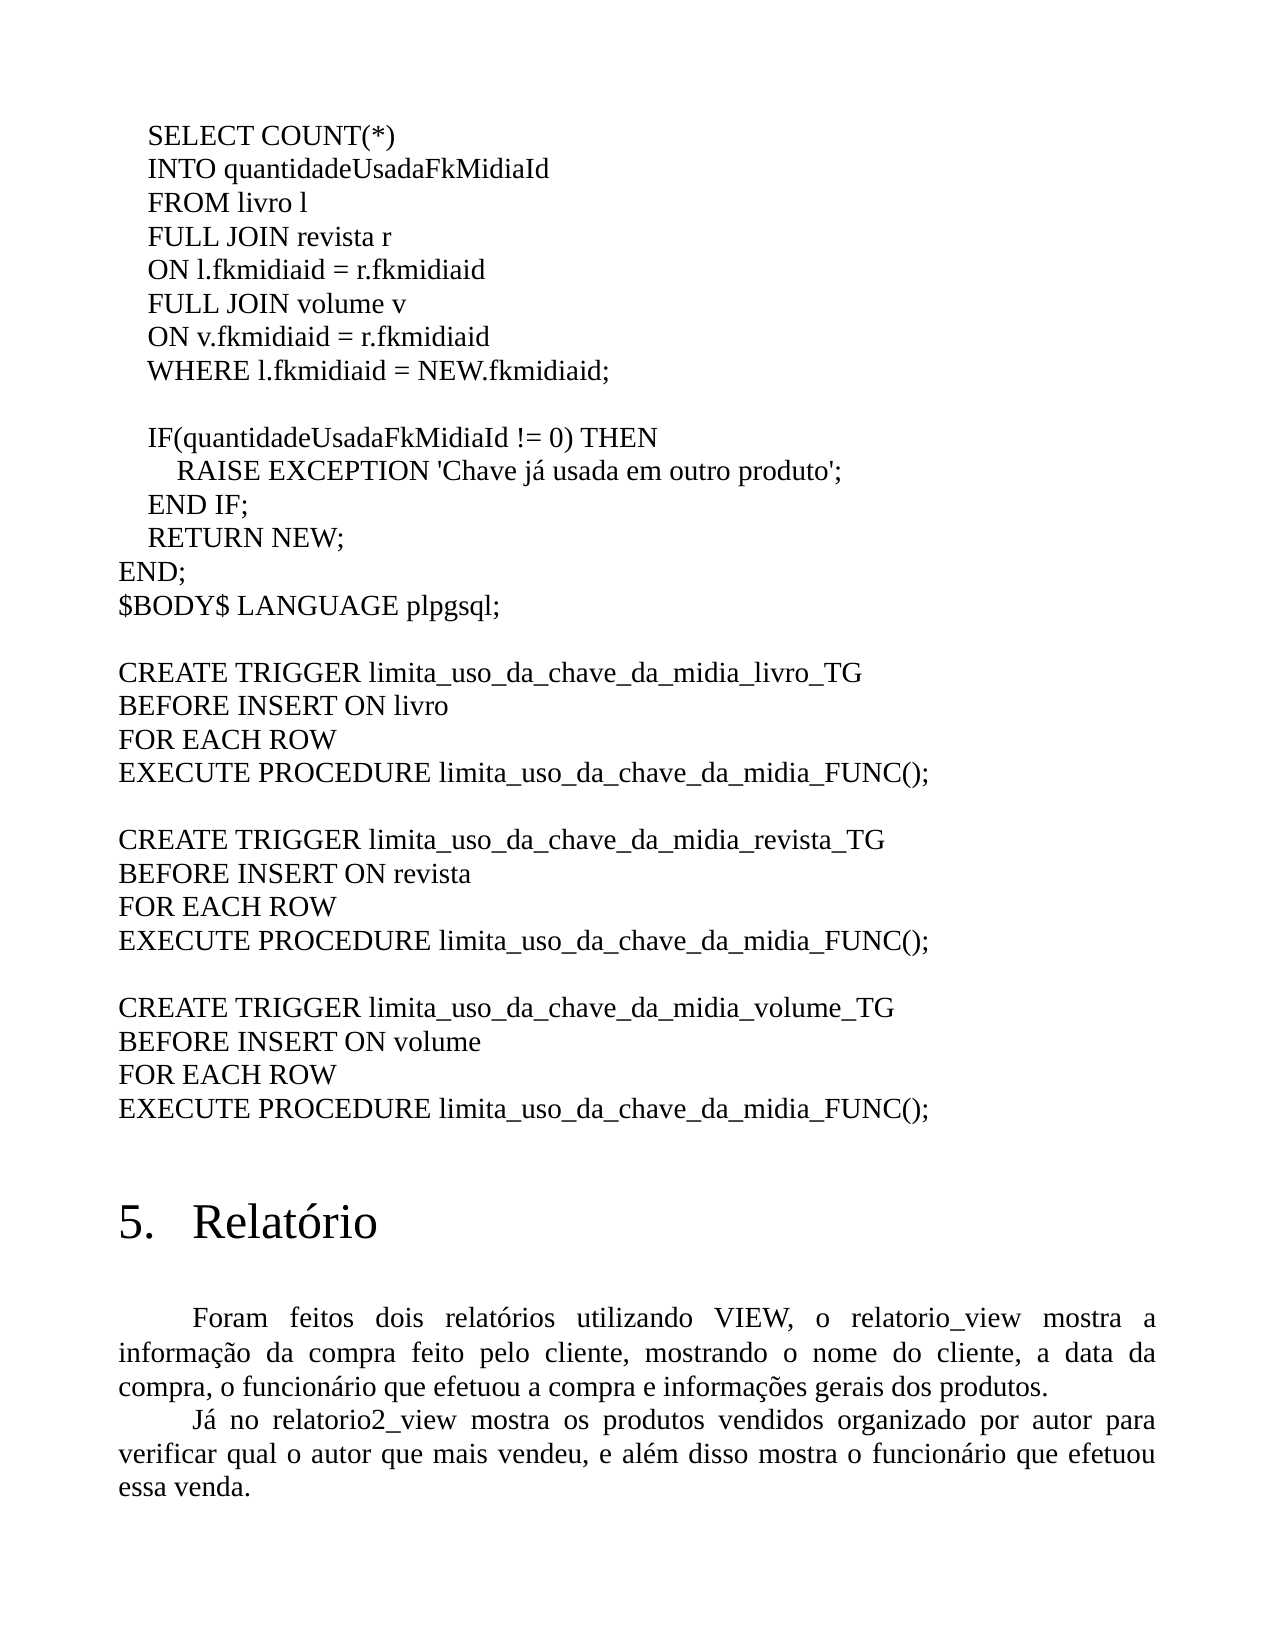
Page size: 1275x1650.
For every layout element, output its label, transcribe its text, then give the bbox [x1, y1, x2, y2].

text INTO quantidadeUsadaFkMidiaId [118, 152, 1157, 185]
text WHERE l.fkmidiaid = NEW.fkmidiaid; [118, 353, 1157, 386]
text Já no relatorio2_view mostra os produtos vendidos organizado por autor para verificar qual o autor que mais vendeu, e além disso mostra o funcionário que efetuou essa venda. [118, 1402, 1157, 1503]
text BEFORE INSERT ON volume [118, 1024, 1157, 1057]
text EXECUTE PROCEDURE limita_uso_da_chave_da_midia_FUNC(); [118, 923, 1157, 957]
text 5. Relatório [118, 1191, 1157, 1249]
text $BODY$ LANGUAGE plpgsql; [118, 588, 1157, 621]
text EXECUTE PROCEDURE limita_uso_da_chave_da_midia_FUNC(); [118, 1091, 1157, 1124]
text END IF; [118, 487, 1157, 521]
text ON v.fkmidiaid = r.fkmidiaid [118, 319, 1157, 353]
text CREATE TRIGGER limita_uso_da_chave_da_midia_volume_TG [118, 990, 1157, 1024]
text RAISE EXCEPTION 'Chave já usada em outro produto'; [118, 453, 1157, 487]
text FOR EACH ROW [118, 1057, 1157, 1091]
text FROM livro l [118, 185, 1157, 219]
text END; [118, 554, 1157, 588]
text CREATE TRIGGER limita_uso_da_chave_da_midia_livro_TG [118, 655, 1157, 688]
text EXECUTE PROCEDURE limita_uso_da_chave_da_midia_FUNC(); [118, 755, 1157, 789]
text CREATE TRIGGER limita_uso_da_chave_da_midia_revista_TG [118, 822, 1157, 856]
text FOR EACH ROW [118, 889, 1157, 923]
text BEFORE INSERT ON revista [118, 856, 1157, 889]
text RETURN NEW; [118, 521, 1157, 554]
text IF(quantidadeUsadaFkMidiaId != 0) THEN [118, 420, 1157, 453]
text BEFORE INSERT ON livro [118, 688, 1157, 722]
text Foram feitos dois relatórios utilizando VIEW, o relatorio_view mostra a informação da compra feito pelo cliente, mostrando o nome do cliente, a data da compra, o funcionário que efetuou a compra e informações gerais dos produtos. [118, 1292, 1157, 1402]
text SELECT COUNT(*) [118, 118, 1157, 152]
text FOR EACH ROW [118, 722, 1157, 755]
text ON l.fkmidiaid = r.fkmidiaid [118, 252, 1157, 286]
text FULL JOIN volume v [118, 286, 1157, 319]
text FULL JOIN revista r [118, 219, 1157, 252]
